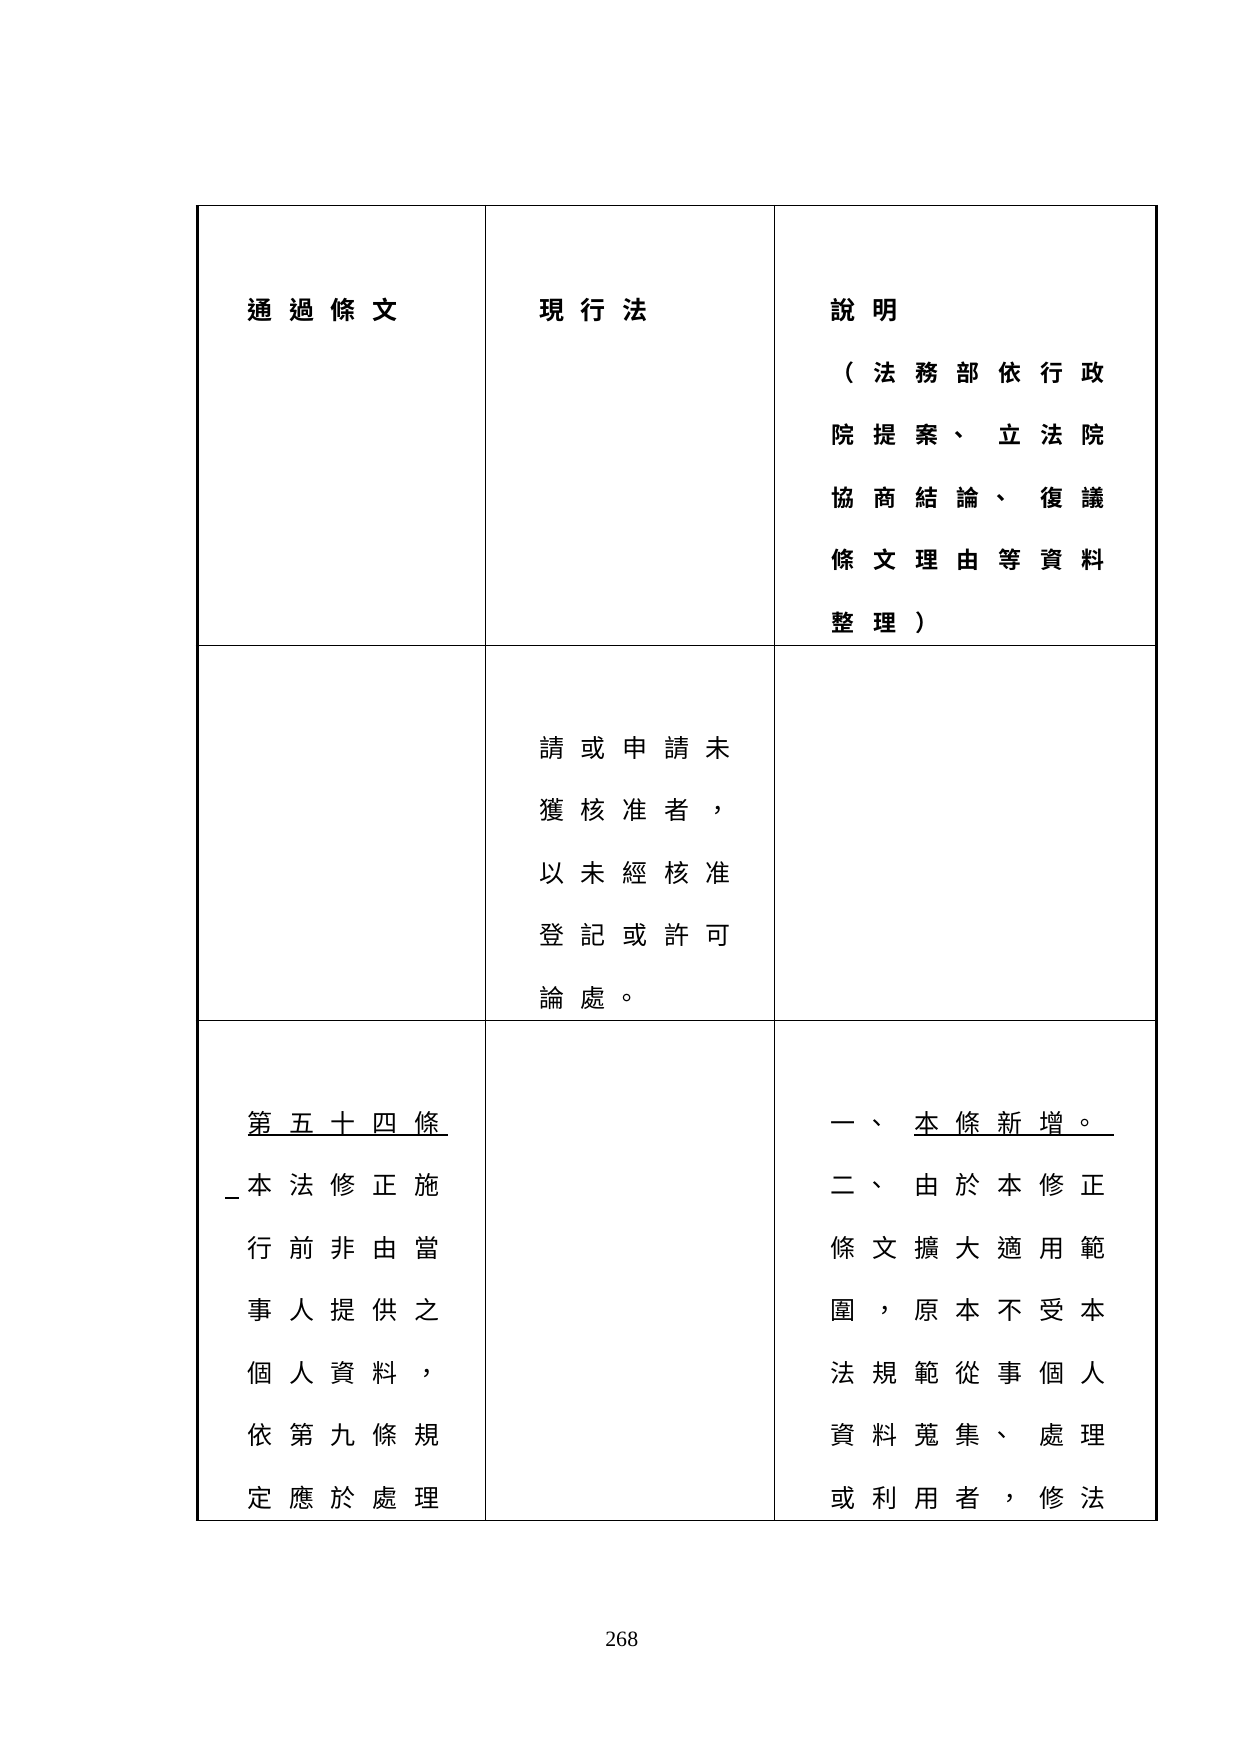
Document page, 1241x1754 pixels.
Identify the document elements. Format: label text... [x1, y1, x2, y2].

table_cell [199, 646, 485, 1020]
table_cell [775, 646, 1155, 1020]
table_cell 請或申請未獲核准者，以未經核准登記或許可論處。 [486, 646, 774, 1020]
table_header 通過條文 [199, 206, 485, 645]
table_cell 第五十四條 本法修正施行前非由當事人提供之個人資料，依第九條規定應於處理 [199, 1021, 485, 1520]
table_header 現行法 [486, 206, 774, 645]
table_cell [486, 1021, 774, 1520]
table_cell 一、本條新增。 二、由於本修正條文擴大適用範圍，原本不受本法規範從事個人資料蒐集、處理或利用者，修法 [775, 1021, 1155, 1520]
table_header 說明 （法務部依行政院提案、立法院協商結論、復議條文理由等資料整理） [775, 206, 1155, 645]
